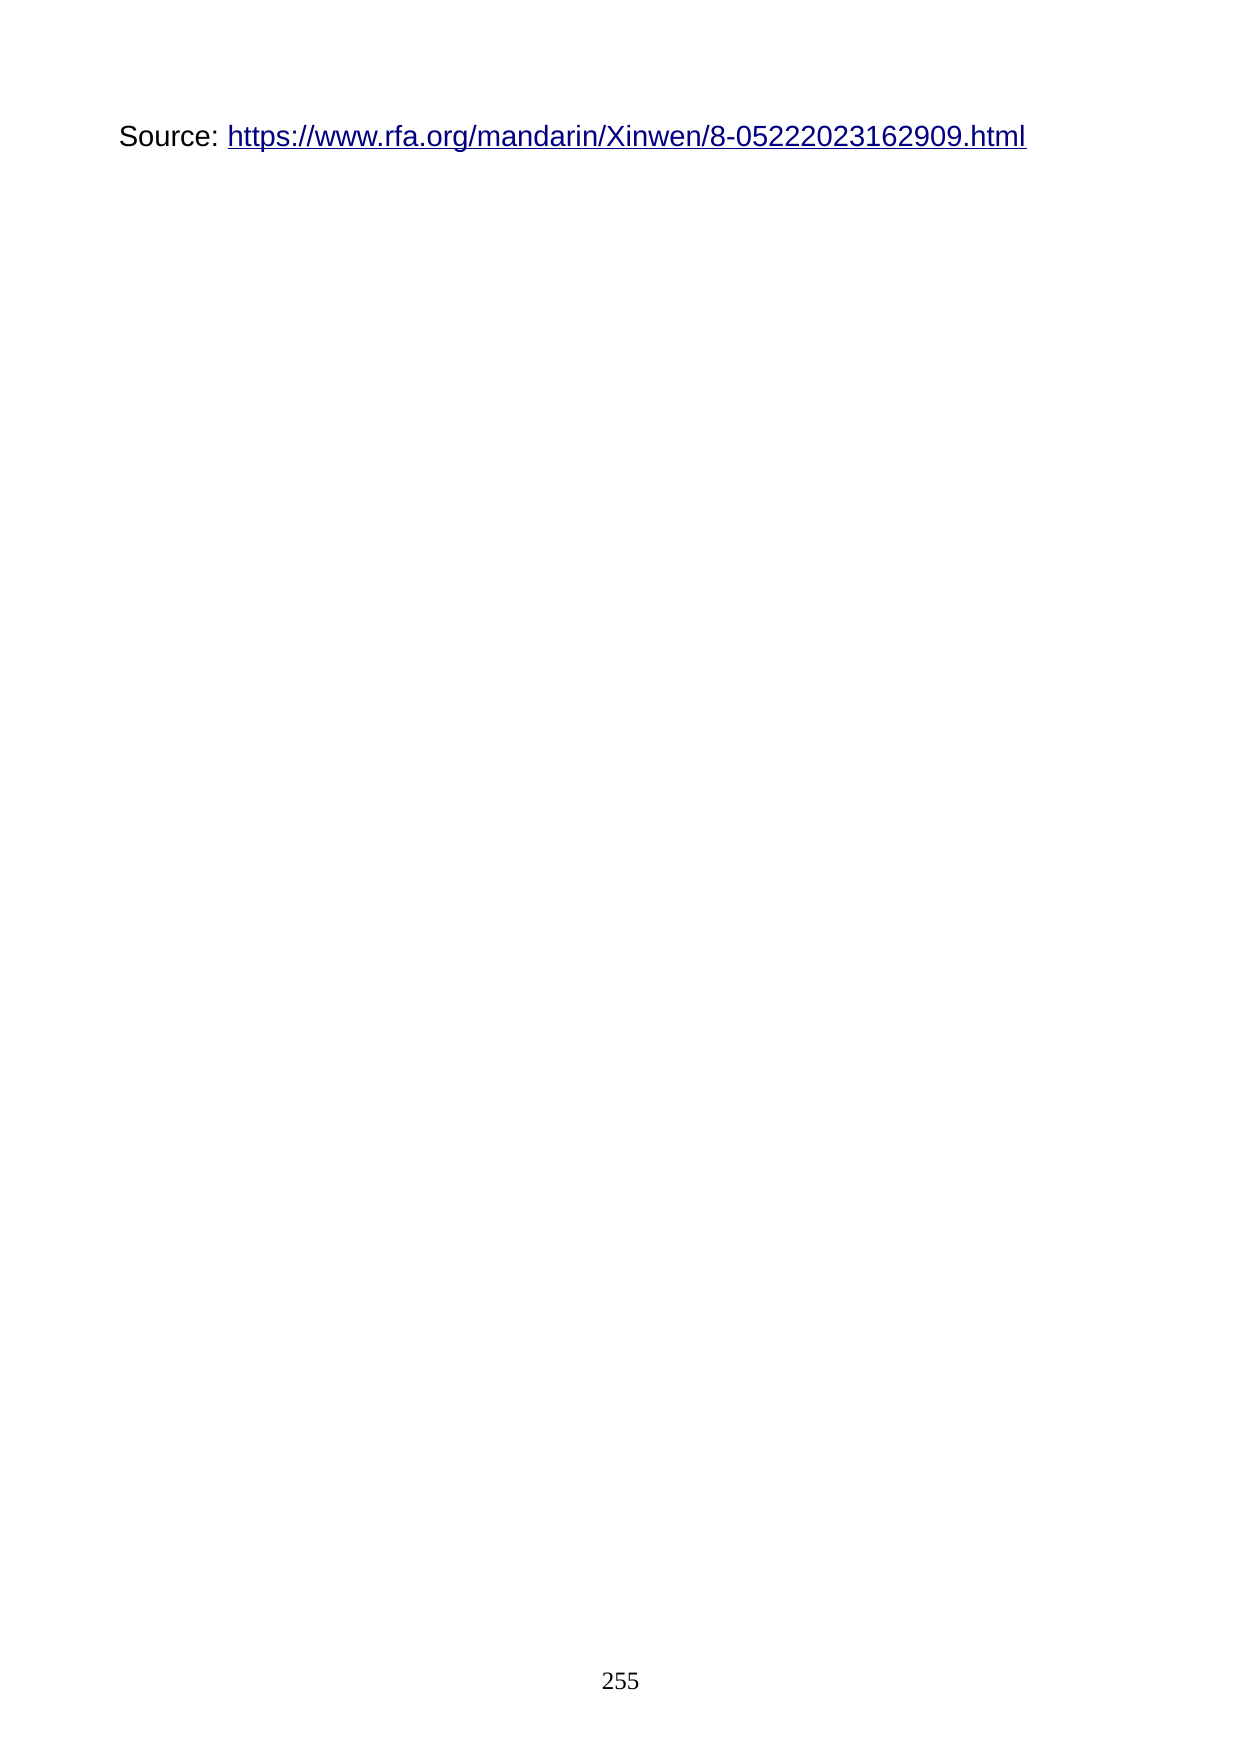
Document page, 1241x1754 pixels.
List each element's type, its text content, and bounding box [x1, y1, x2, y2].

text Source: https://www.rfa.org/mandarin/Xinwen/8-05222023162909.html [118, 118, 1122, 152]
